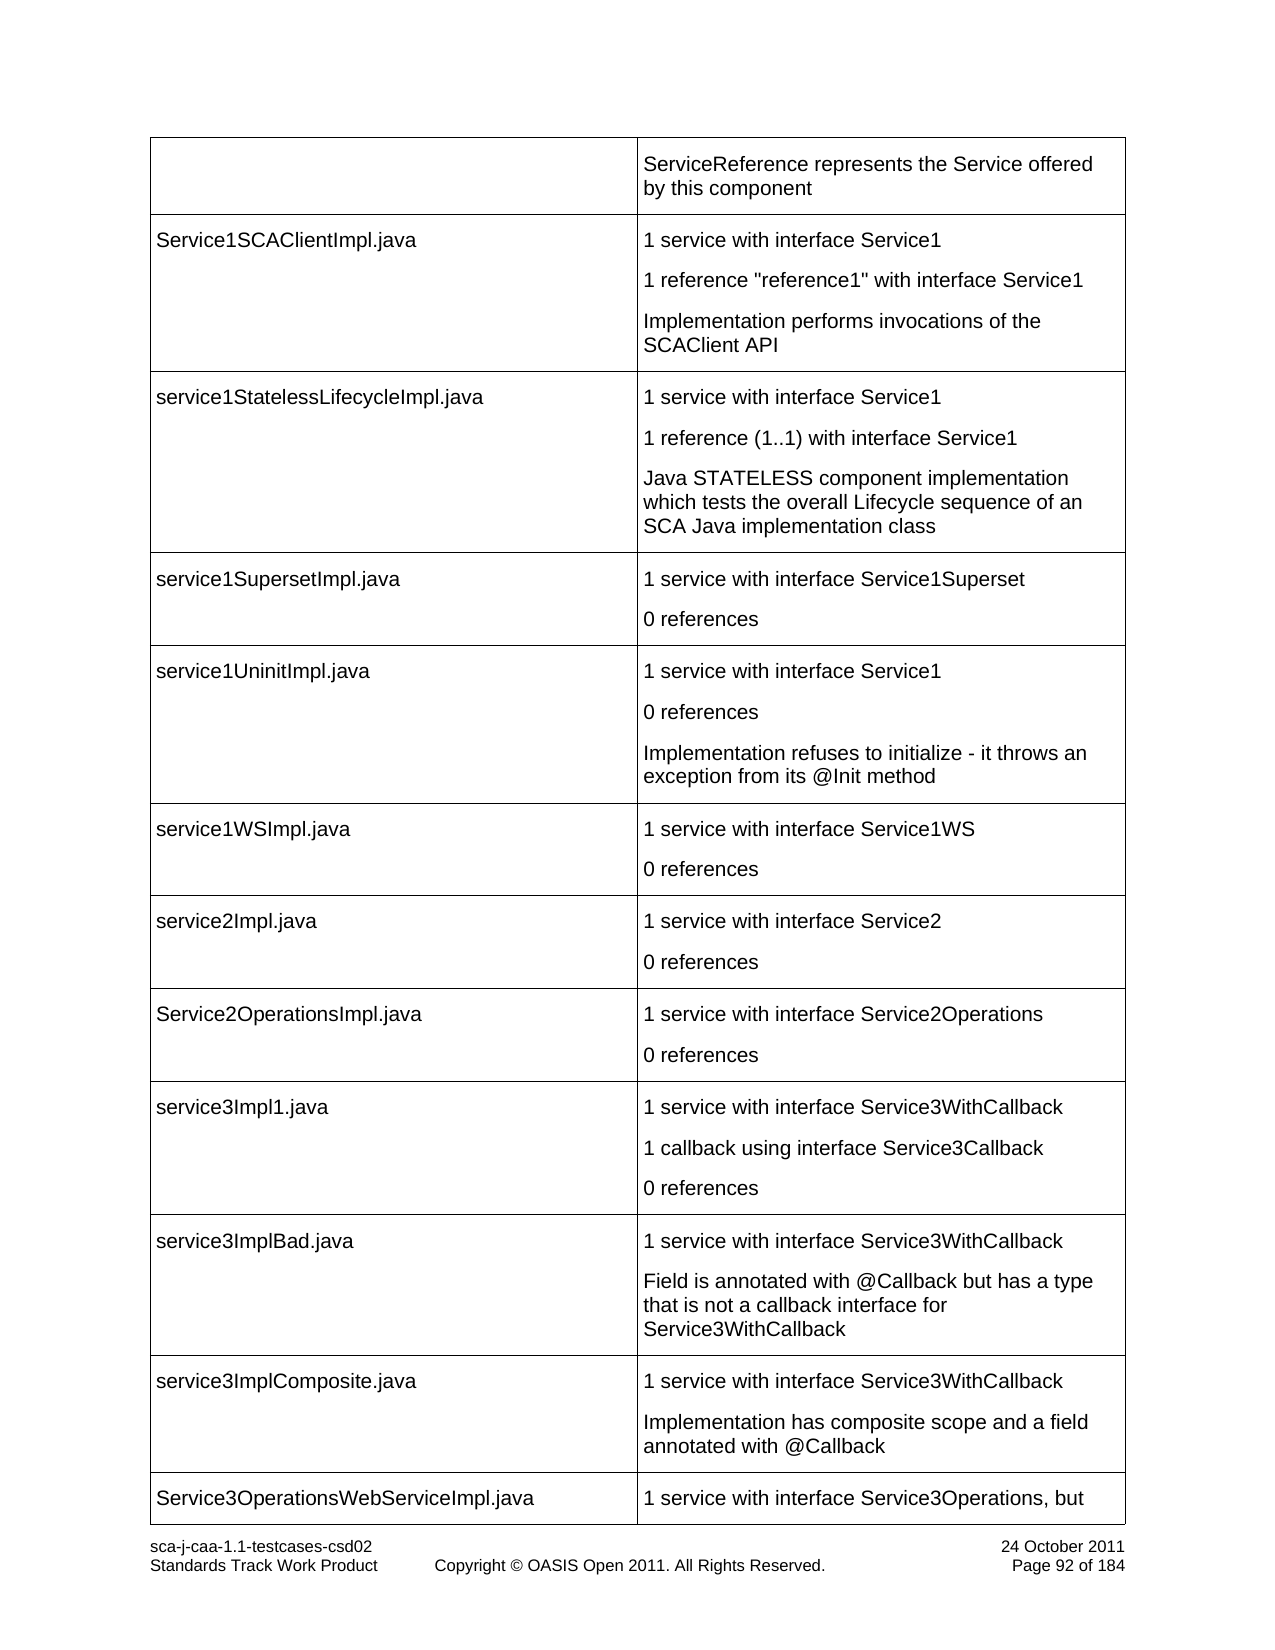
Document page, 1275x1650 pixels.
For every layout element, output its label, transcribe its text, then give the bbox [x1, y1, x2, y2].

table_cell Service3OperationsWebServiceImpl.java [151, 1473, 637, 1524]
table_cell service1WSImpl.java [151, 804, 637, 895]
table_cell 1 service with interface Service3WithCallback Field is annotated with @Callback but has a type that is not a callback interface for Service3WithCallback [638, 1215, 1125, 1355]
table_cell service3ImplBad.java [151, 1215, 637, 1355]
table_cell 1 service with interface Service3WithCallback 1 callback using interface Service3Callback 0 references [638, 1082, 1125, 1214]
table_cell [151, 138, 637, 213]
table_cell 1 service with interface Service1WS 0 references [638, 804, 1125, 895]
table_cell service3ImplComposite.java [151, 1356, 637, 1472]
table_cell ServiceReference represents the Service offered by this component [638, 138, 1125, 213]
table_cell Service2OperationsImpl.java [151, 989, 637, 1081]
table_cell 1 service with interface Service1 1 reference "reference1" with interface Service1 Implementation performs invocations of the SCAClient API [638, 215, 1125, 371]
table_cell 1 service with interface Service1Superset 0 references [638, 553, 1125, 645]
table_cell 1 service with interface Service3WithCallback Implementation has composite scope and a field annotated with @Callback [638, 1356, 1125, 1472]
table_cell service3Impl1.java [151, 1082, 637, 1214]
table_cell service2Impl.java [151, 896, 637, 988]
table_cell service1StatelessLifecycleImpl.java [151, 372, 637, 552]
table_cell 1 service with interface Service3Operations, but [638, 1473, 1125, 1524]
table_cell 1 service with interface Service2Operations 0 references [638, 989, 1125, 1081]
table_cell service1SupersetImpl.java [151, 553, 637, 645]
table_cell 1 service with interface Service1 1 reference (1..1) with interface Service1 Java STATELESS component implementation which tests the overall Lifecycle sequence of an SCA Java implementation class [638, 372, 1125, 552]
table_cell Service1SCAClientImpl.java [151, 215, 637, 371]
table_cell service1UninitImpl.java [151, 646, 637, 802]
table_cell 1 service with interface Service2 0 references [638, 896, 1125, 988]
table_cell 1 service with interface Service1 0 references Implementation refuses to initialize - it throws an exception from its @Init method [638, 646, 1125, 802]
